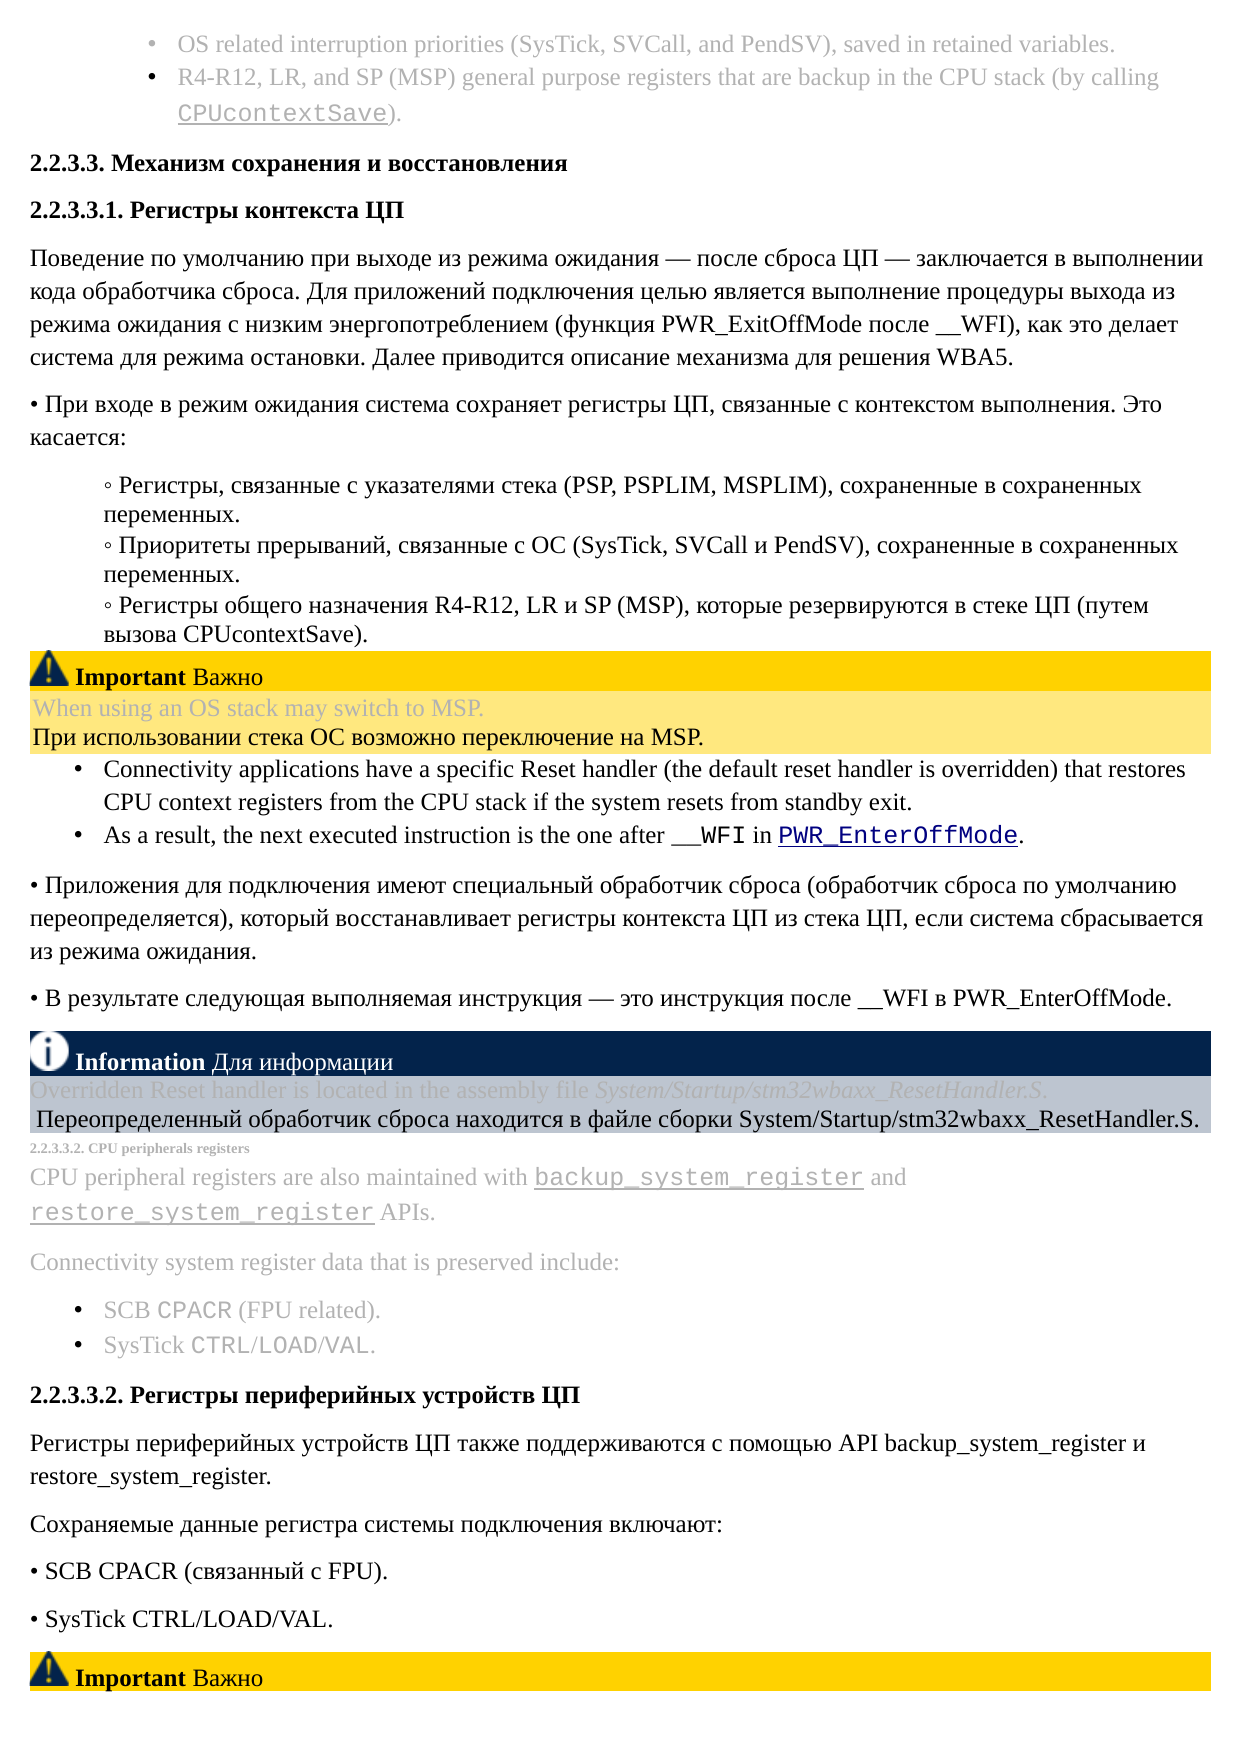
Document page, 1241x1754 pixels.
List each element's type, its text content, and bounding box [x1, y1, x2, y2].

text CPU peripheral registers are also maintained with backup_system_register and restore_system_register APIs. [29, 1162, 1211, 1228]
text 2.2.3.3. Механизм сохранения и восстановления [29, 148, 1211, 176]
list As a result, the next executed instruction is the one after __WFI in PWR_EnterOffMode. [74, 820, 1211, 851]
subtitle 2.2.3.3.2. CPU peripherals registers [29, 1139, 1211, 1156]
text Сохраняемые данные регистра системы подключения включают: [29, 1509, 1211, 1537]
picture [29, 1651, 69, 1686]
text ◦ Приоритеты прерываний, связанные с ОС (SysTick, SVCall и PendSV), сохраненные в сохраненных переменных. [103, 530, 1211, 588]
list Connectivity applications have a specific Reset handler (the default reset handler is overridden) that restores CPU context registers from the CPU stack if the system resets from standby exit. [74, 754, 1211, 816]
text Регистры периферийных устройств ЦП также поддерживаются с помощью API backup_system_register и restore_system_register. [29, 1428, 1211, 1490]
text • Приложения для подключения имеют специальный обработчик сброса (обработчик сброса по умолчанию переопределяется), который восстанавливает регистры контекста ЦП из стека ЦП, если система сбрасывается из режима ожидания. [29, 870, 1211, 965]
table_header Information Для информации [30, 1031, 1211, 1076]
table_cell Overridden Reset handler is located in the assembly file System/Startup/stm32wbaxx_ResetHandler.S. Переопределенный обработчик сброса находится в файле сборки System/Startup/stm32wbaxx_ResetHandler.S. [30, 1076, 1211, 1133]
picture [29, 650, 69, 686]
text ◦ Регистры, связанные с указателями стека (PSP, PSPLIM, MSPLIM), сохраненные в сохраненных переменных. [103, 470, 1211, 528]
list OS related interruption priorities (SysTick, SVCall, and PendSV), saved in retained variables. [148, 29, 1211, 58]
list R4-R12, LR, and SP (MSP) general purpose registers that are backup in the CPU stack (by calling CPUcontextSave). [148, 62, 1211, 128]
text • При входе в режим ожидания система сохраняет регистры ЦП, связанные с контекстом выполнения. Это касается: [29, 389, 1211, 451]
text 2.2.3.3.1. Регистры контекста ЦП [29, 195, 1211, 224]
list SysTick CTRL/LOAD/VAL. [74, 1331, 1211, 1361]
table_cell When using an OS stack may switch to MSP. При использовании стека ОС возможно переключение на MSP. [30, 691, 1211, 754]
text • SCB CPACR (связанный с FPU). [29, 1556, 1211, 1585]
text Поведение по умолчанию при выходе из режима ожидания — после сброса ЦП — заключается в выполнении кода обработчика сброса. Для приложений подключения целью является выполнение процедуры выхода из режима ожидания с низким энергопотреблением (функция PWR_ExitOffMode после __WFI), как это делает система для режима остановки. Далее приводится описание механизма для решения WBA5. [29, 243, 1211, 371]
table_header Important Важно [30, 651, 1211, 691]
picture [29, 1031, 69, 1071]
list SCB CPACR (FPU related). [74, 1295, 1211, 1326]
table_header Important Важно [30, 1652, 1211, 1691]
text • SysTick CTRL/LOAD/VAL. [29, 1604, 1211, 1633]
text • В результате следующая выполняемая инструкция — это инструкция после __WFI в PWR_EnterOffMode. [29, 983, 1211, 1012]
text Connectivity system register data that is preserved include: [29, 1247, 1211, 1276]
text 2.2.3.3.2. Регистры периферийных устройств ЦП [29, 1381, 1211, 1409]
text ◦ Регистры общего назначения R4-R12, LR и SP (MSP), которые резервируются в стеке ЦП (путем вызова CPUcontextSave). [103, 591, 1211, 648]
